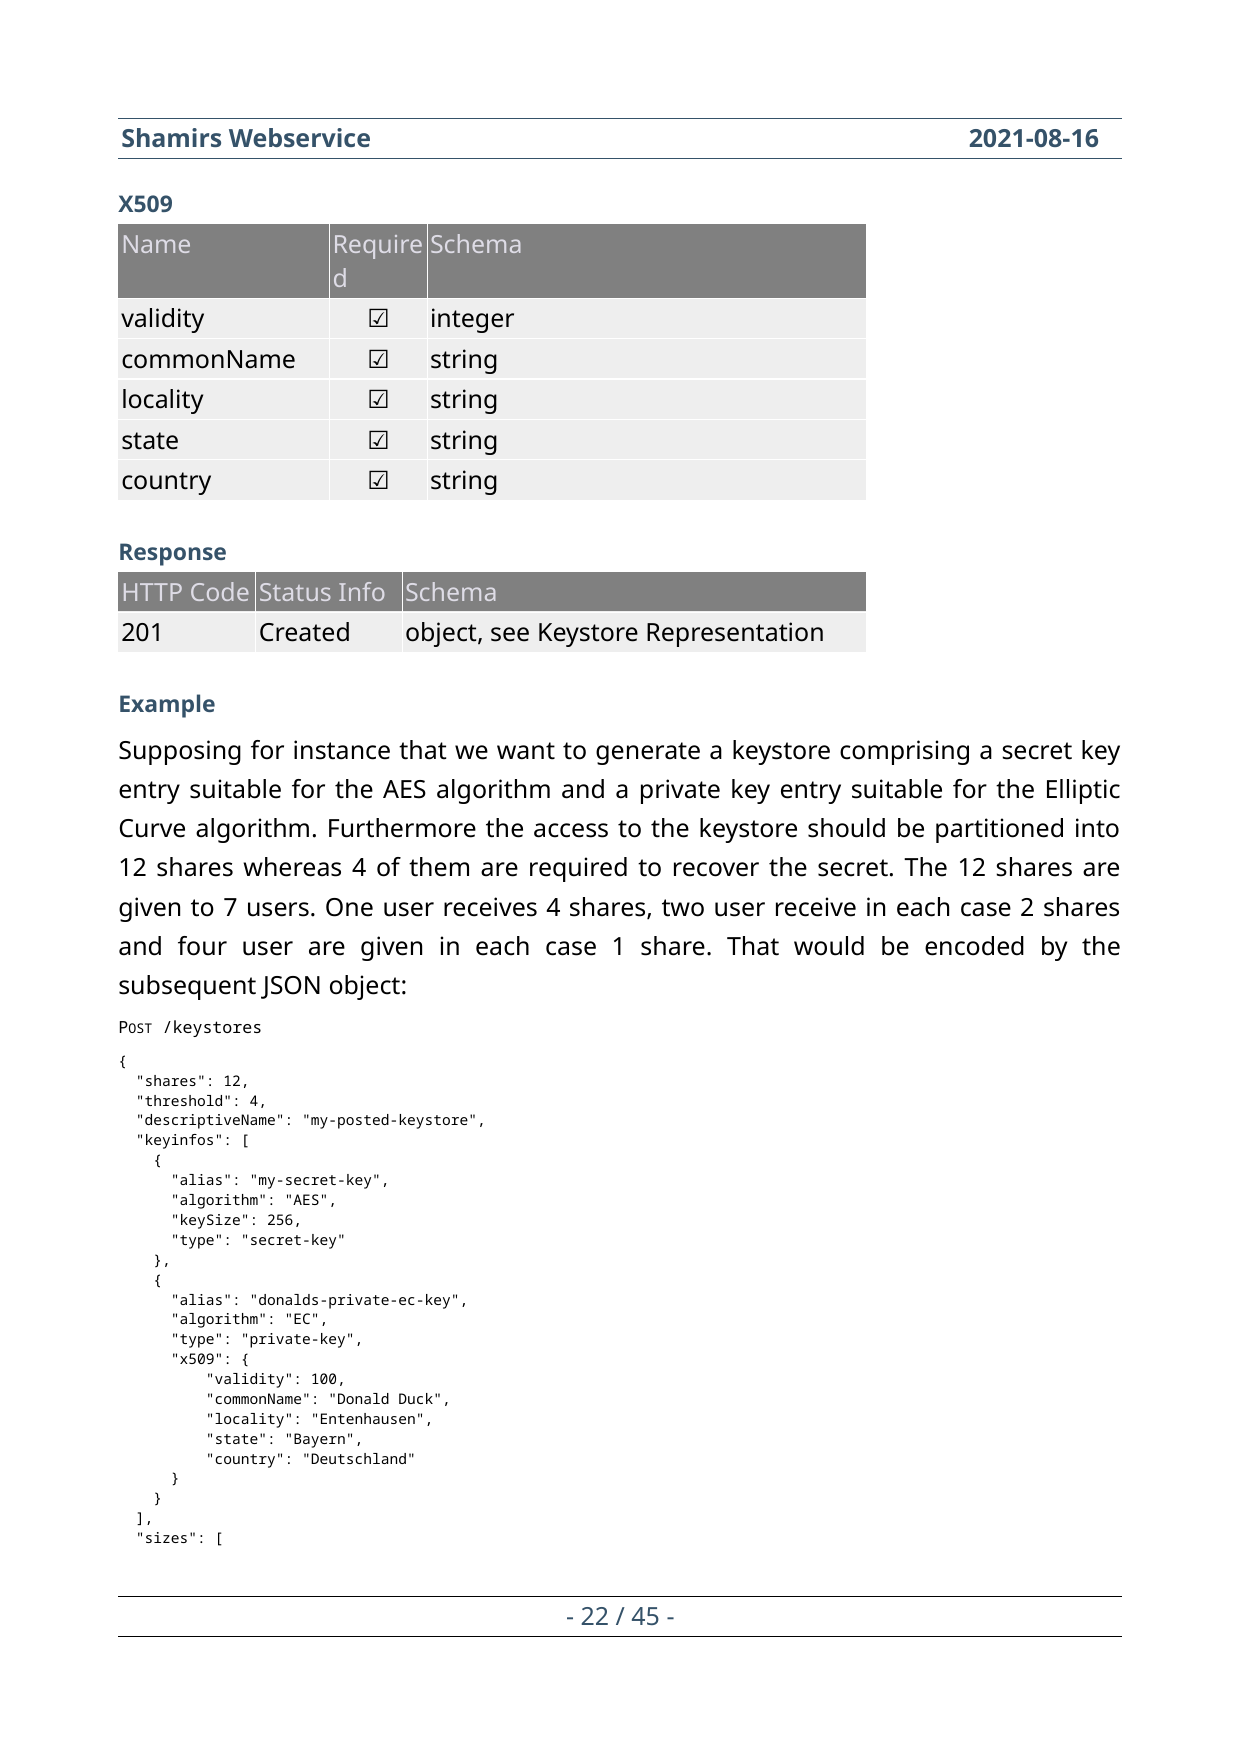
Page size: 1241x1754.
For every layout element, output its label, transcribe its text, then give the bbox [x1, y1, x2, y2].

text { [118, 1150, 1122, 1170]
table_cell validity [118, 299, 329, 338]
text Post /keystores [118, 1016, 1122, 1038]
table_cell country [118, 460, 329, 500]
table_cell commonName [118, 339, 329, 378]
table_header Status Info [256, 572, 402, 611]
table_cell ☑ [330, 460, 427, 500]
text }, [118, 1249, 1122, 1269]
table_cell ☑ [330, 339, 427, 378]
table_cell state [118, 420, 329, 459]
text "country": "Deutschland" [118, 1448, 1122, 1468]
text "x509": { [118, 1349, 1122, 1369]
text "type": "private-key", [118, 1329, 1122, 1349]
text "keySize": 256, [118, 1210, 1122, 1229]
table_cell ☑ [330, 380, 427, 419]
text Example [118, 688, 1122, 719]
table_cell string [428, 460, 866, 500]
table_cell Created [256, 613, 402, 652]
table_cell ☑ [330, 299, 427, 338]
table_cell string [428, 339, 866, 378]
text "alias": "donalds-private-ec-key", [118, 1289, 1122, 1309]
text "alias": "my-secret-key", [118, 1170, 1122, 1190]
table_cell string [428, 420, 866, 459]
text Response [118, 536, 1122, 567]
table_cell object, see Keystore Representation [403, 613, 866, 652]
text { [118, 1051, 1122, 1070]
text "algorithm": "EC", [118, 1309, 1122, 1329]
text "shares": 12, [118, 1070, 1122, 1090]
text "validity": 100, [118, 1369, 1122, 1389]
text "algorithm": "AES", [118, 1190, 1122, 1210]
text "threshold": 4, [118, 1090, 1122, 1110]
text } [118, 1488, 1122, 1508]
text "sizes": [ [118, 1528, 1122, 1548]
text { [118, 1269, 1122, 1289]
table_header HTTP Code [118, 572, 255, 611]
table_cell locality [118, 380, 329, 419]
table_cell string [428, 380, 866, 419]
table_cell ☑ [330, 420, 427, 459]
text "commonName": "Donald Duck", [118, 1389, 1122, 1409]
table_header Schema [403, 572, 866, 611]
table_cell integer [428, 299, 866, 338]
table_header Name [118, 224, 329, 298]
text ], [118, 1508, 1122, 1528]
text "keyinfos": [ [118, 1130, 1122, 1150]
text "descriptiveName": "my-posted-keystore", [118, 1110, 1122, 1130]
table_cell 201 [118, 613, 255, 652]
text X509 [118, 188, 1122, 219]
table_header Schema [428, 224, 866, 298]
text Supposing for instance that we want to generate a keystore comprising a secret key entry suitable for the AES algorithm and a private key entry suitable for the Elliptic Curve algorithm. Furthermore the access to the keystore should be partitioned into 12 shares whereas 4 of them are required to recover the secret. The 12 shares are given to 7 users. One user receives 4 shares, two user receive in each case 2 shares and four user are given in each case 1 share. That would be encoded by the subsequent JSON object: [118, 733, 1122, 1002]
text "type": "secret-key" [118, 1229, 1122, 1249]
text "locality": "Entenhausen", [118, 1409, 1122, 1428]
text "state": "Bayern", [118, 1428, 1122, 1448]
table_header Required [330, 224, 427, 298]
text } [118, 1468, 1122, 1488]
